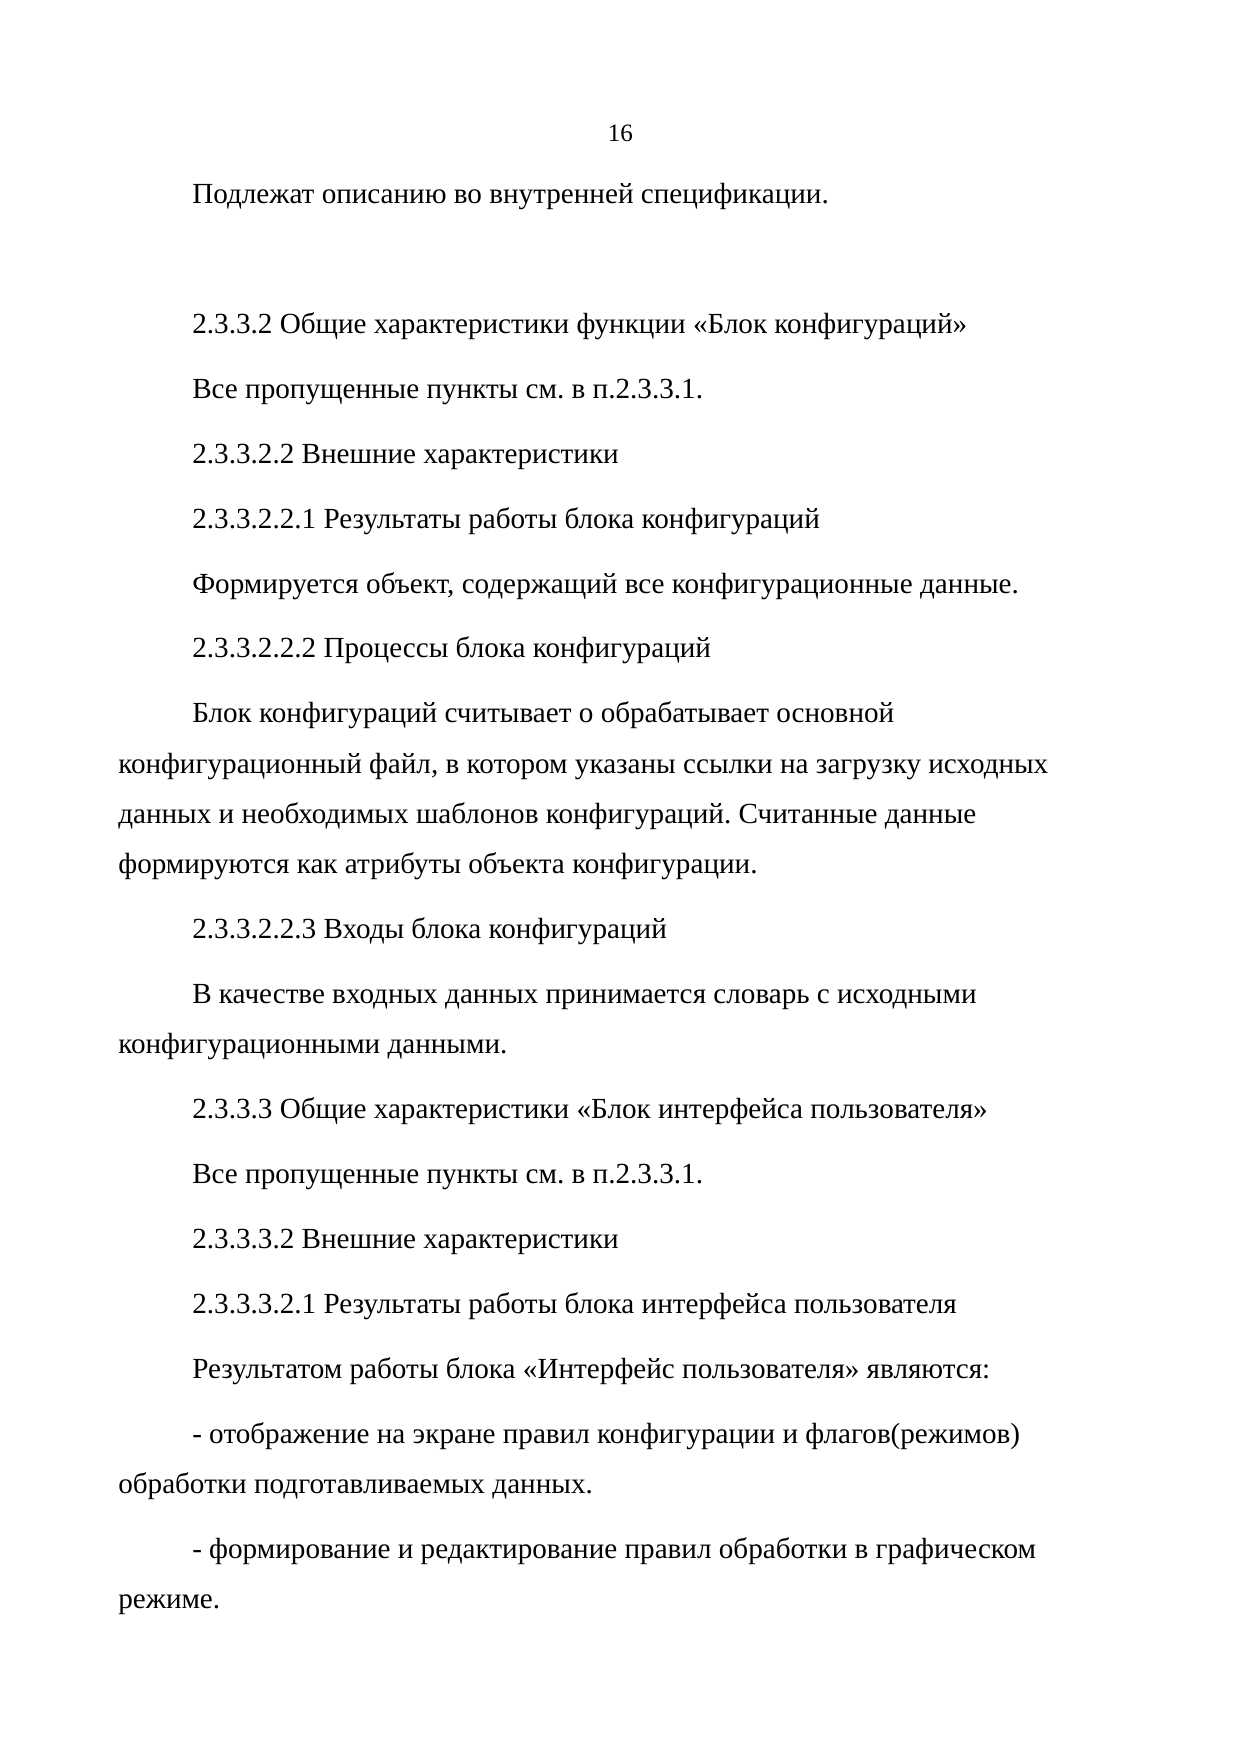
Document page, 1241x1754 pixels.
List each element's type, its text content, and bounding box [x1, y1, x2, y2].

text Все пропущенные пункты см. в п.2.3.3.1. [118, 371, 1122, 404]
text 2.3.3.2.2 Внешние характеристики [118, 436, 1122, 469]
text Формируется объект, содержащий все конфигурационные данные. [118, 566, 1122, 599]
text В качестве входных данных принимается словарь с исходными конфигурационными данными. [118, 976, 1122, 1060]
text - формирование и редактирование правил обработки в графическом режиме. [118, 1531, 1122, 1615]
text - отображение на экране правил конфигурации и флагов(режимов) обработки подготавливаемых данных. [118, 1416, 1122, 1500]
text Результатом работы блока «Интерфейс пользователя» являются: [118, 1351, 1122, 1384]
text 2.3.3.3 Общие характеристики «Блок интерфейса пользователя» [118, 1091, 1122, 1125]
text 2.3.3.2.2.1 Результаты работы блока конфигураций [118, 501, 1122, 534]
text 2.3.3.3.2 Внешние характеристики [118, 1221, 1122, 1255]
text 2.3.3.3.2.1 Результаты работы блока интерфейса пользователя [118, 1286, 1122, 1320]
text Блок конфигураций считывает о обрабатывает основной конфигурационный файл, в котором указаны ссылки на загрузку исходных данных и необходимых шаблонов конфигураций. Считанные данные формируются как атрибуты объекта конфигурации. [118, 696, 1122, 880]
text 2.3.3.2.2.3 Входы блока конфигураций [118, 911, 1122, 945]
text Все пропущенные пункты см. в п.2.3.3.1. [118, 1156, 1122, 1190]
text 2.3.3.2.2.2 Процессы блока конфигураций [118, 631, 1122, 664]
text Подлежат описанию во внутренней спецификации. [118, 176, 1122, 210]
text 2.3.3.2 Общие характеристики функции «Блок конфигураций» [118, 306, 1122, 340]
